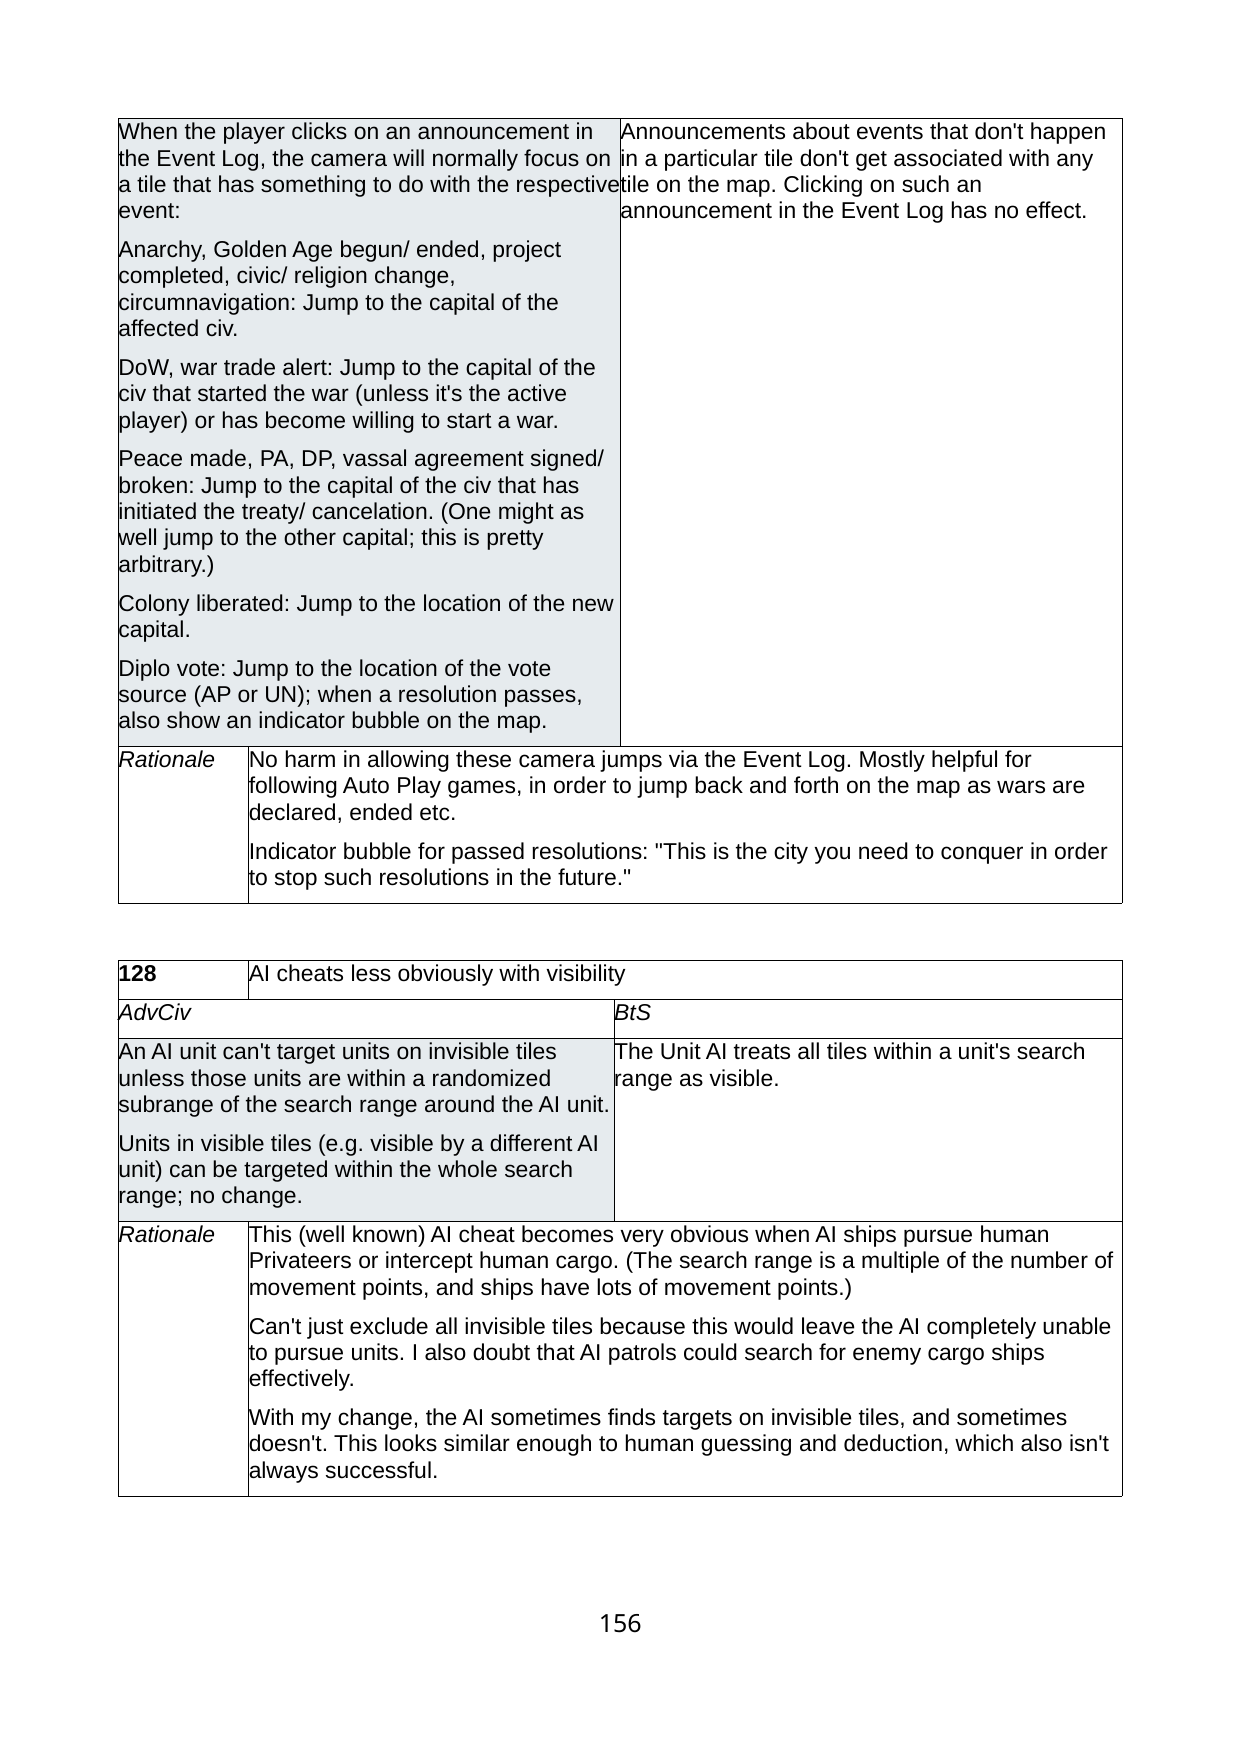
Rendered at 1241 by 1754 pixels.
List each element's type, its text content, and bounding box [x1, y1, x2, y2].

table_cell When the player clicks on an announcement in the Event Log, the camera will normally focus on a tile that has something to do with the respective event: Anarchy, Golden Age begun/ ended, project completed, civic/ religion change, circumnavigation: Jump to the capital of the affected civ. DoW, war trade alert: Jump to the capital of the civ that started the war (unless it's the active player) or has become willing to start a war. Peace made, PA, DP, vassal agreement signed/ broken: Jump to the capital of the civ that has initiated the treaty/ cancelation. (One might as well jump to the other capital; this is pretty arbitrary.) Colony liberated: Jump to the location of the new capital. Diplo vote: Jump to the location of the vote source (AP or UN); when a resolution passes, also show an indicator bubble on the map. [119, 119, 620, 746]
table_cell No harm in allowing these camera jumps via the Event Log. Mostly helpful for following Auto Play games, in order to jump back and forth on the map as wars are declared, ended etc. Indicator bubble for passed resolutions: "This is the city you need to conquer in order to stop such resolutions in the future." [249, 747, 1122, 903]
table_cell AdvCiv [119, 1000, 614, 1038]
table_cell An AI unit can't target units on invisible tiles unless those units are within a randomized subrange of the search range around the AI unit. Units in visible tiles (e.g. visible by a different AI unit) can be targeted within the whole search range; no change. [119, 1039, 614, 1221]
table_cell Rationale [119, 1222, 248, 1496]
table_cell The Unit AI treats all tiles within a unit's search range as visible. [615, 1039, 1122, 1221]
table_cell Announcements about events that don't happen in a particular tile don't get associated with any tile on the map. Clicking on such an announcement in the Event Log has no effect. [621, 119, 1122, 746]
table_cell This (well known) AI cheat becomes very obvious when AI ships pursue human Privateers or intercept human cargo. (The search range is a multiple of the number of movement points, and ships have lots of movement points.) Can't just exclude all invisible tiles because this would leave the AI completely unable to pursue units. I also doubt that AI patrols could search for enemy cargo ships effectively. With my change, the AI sometimes finds targets on invisible tiles, and sometimes doesn't. This looks similar enough to human guessing and deduction, which also isn't always successful. [249, 1222, 1122, 1496]
table_cell BtS [615, 1000, 1122, 1038]
table_header AI cheats less obviously with visibility [249, 961, 1122, 999]
table_cell Rationale [119, 747, 248, 903]
table_header 128 [119, 961, 248, 999]
